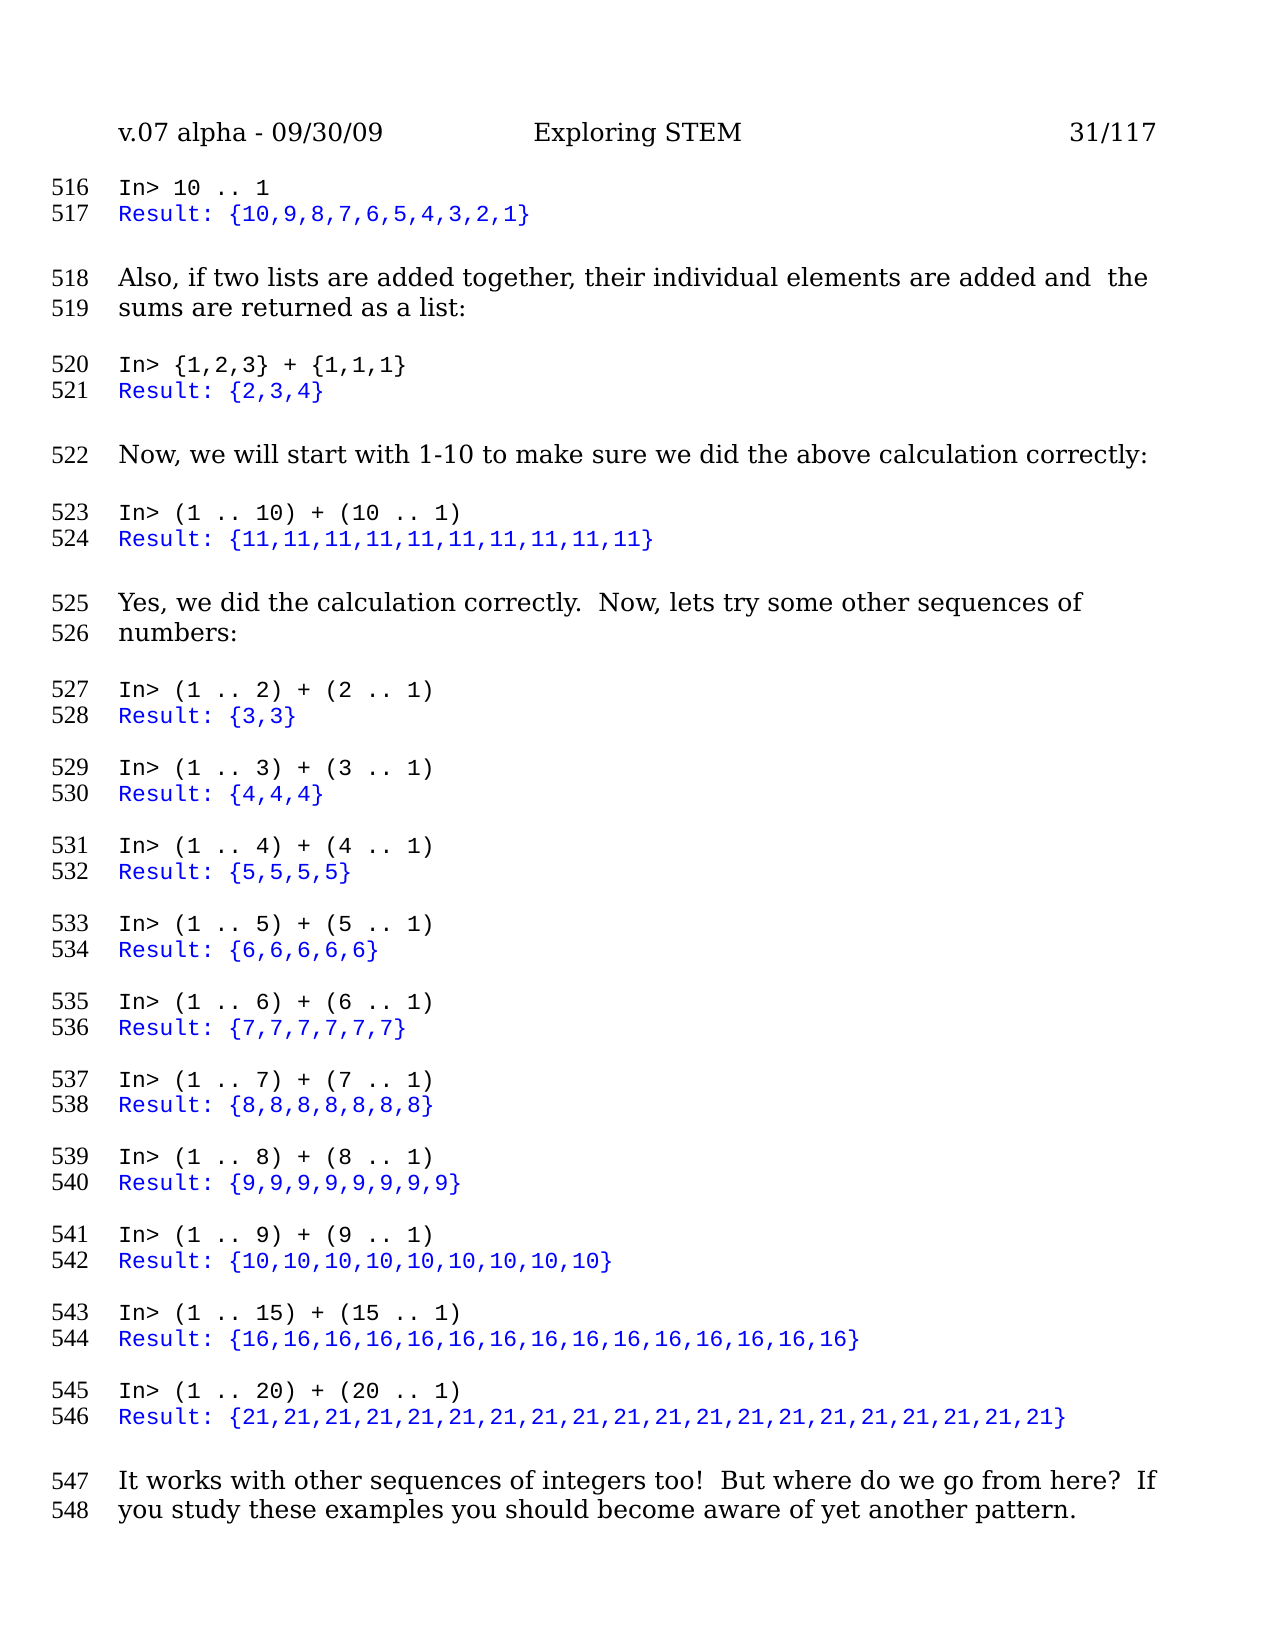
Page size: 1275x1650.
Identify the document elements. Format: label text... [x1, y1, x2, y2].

text Result: {5,5,5,5} [118, 860, 1157, 886]
text Result: {4,4,4} [118, 783, 1157, 808]
text Result: {8,8,8,8,8,8,8} [118, 1094, 1157, 1120]
text In> (1 .. 2) + (2 .. 1) [118, 679, 1157, 705]
text In> (1 .. 10) + (10 .. 1) [118, 502, 1157, 528]
text Also, if two lists are added together, their individual elements are added and the sums are returned as a list: [118, 263, 1157, 322]
text Result: {9,9,9,9,9,9,9,9} [118, 1172, 1157, 1198]
text In> {1,2,3} + {1,1,1} [118, 354, 1157, 380]
text Result: {21,21,21,21,21,21,21,21,21,21,21,21,21,21,21,21,21,21,21,21} [118, 1405, 1157, 1431]
text Result: {11,11,11,11,11,11,11,11,11,11} [118, 528, 1157, 554]
text In> (1 .. 7) + (7 .. 1) [118, 1068, 1157, 1094]
text In> (1 .. 15) + (15 .. 1) [118, 1301, 1157, 1327]
text In> (1 .. 9) + (9 .. 1) [118, 1223, 1157, 1249]
text Now, we will start with 1-10 to make sure we did the above calculation correctly: [118, 441, 1157, 470]
text Result: {10,9,8,7,6,5,4,3,2,1} [118, 203, 1157, 229]
text It works with other sequences of integers too! But where do we go from here? If you study these examples you should become aware of yet another pattern. [118, 1466, 1157, 1524]
text In> (1 .. 8) + (8 .. 1) [118, 1146, 1157, 1172]
text Yes, we did the calculation correctly. Now, lets try some other sequences of numbers: [118, 588, 1157, 647]
text Result: {3,3} [118, 705, 1157, 731]
text Result: {6,6,6,6,6} [118, 938, 1157, 964]
text In> (1 .. 5) + (5 .. 1) [118, 912, 1157, 938]
text Result: {7,7,7,7,7,7} [118, 1016, 1157, 1042]
text Result: {10,10,10,10,10,10,10,10,10} [118, 1249, 1157, 1275]
text In> (1 .. 6) + (6 .. 1) [118, 990, 1157, 1016]
text In> (1 .. 4) + (4 .. 1) [118, 834, 1157, 860]
text In> 10 .. 1 [118, 177, 1157, 203]
text In> (1 .. 3) + (3 .. 1) [118, 757, 1157, 783]
text Result: {2,3,4} [118, 380, 1157, 406]
text Result: {16,16,16,16,16,16,16,16,16,16,16,16,16,16,16} [118, 1327, 1157, 1353]
text In> (1 .. 20) + (20 .. 1) [118, 1379, 1157, 1405]
